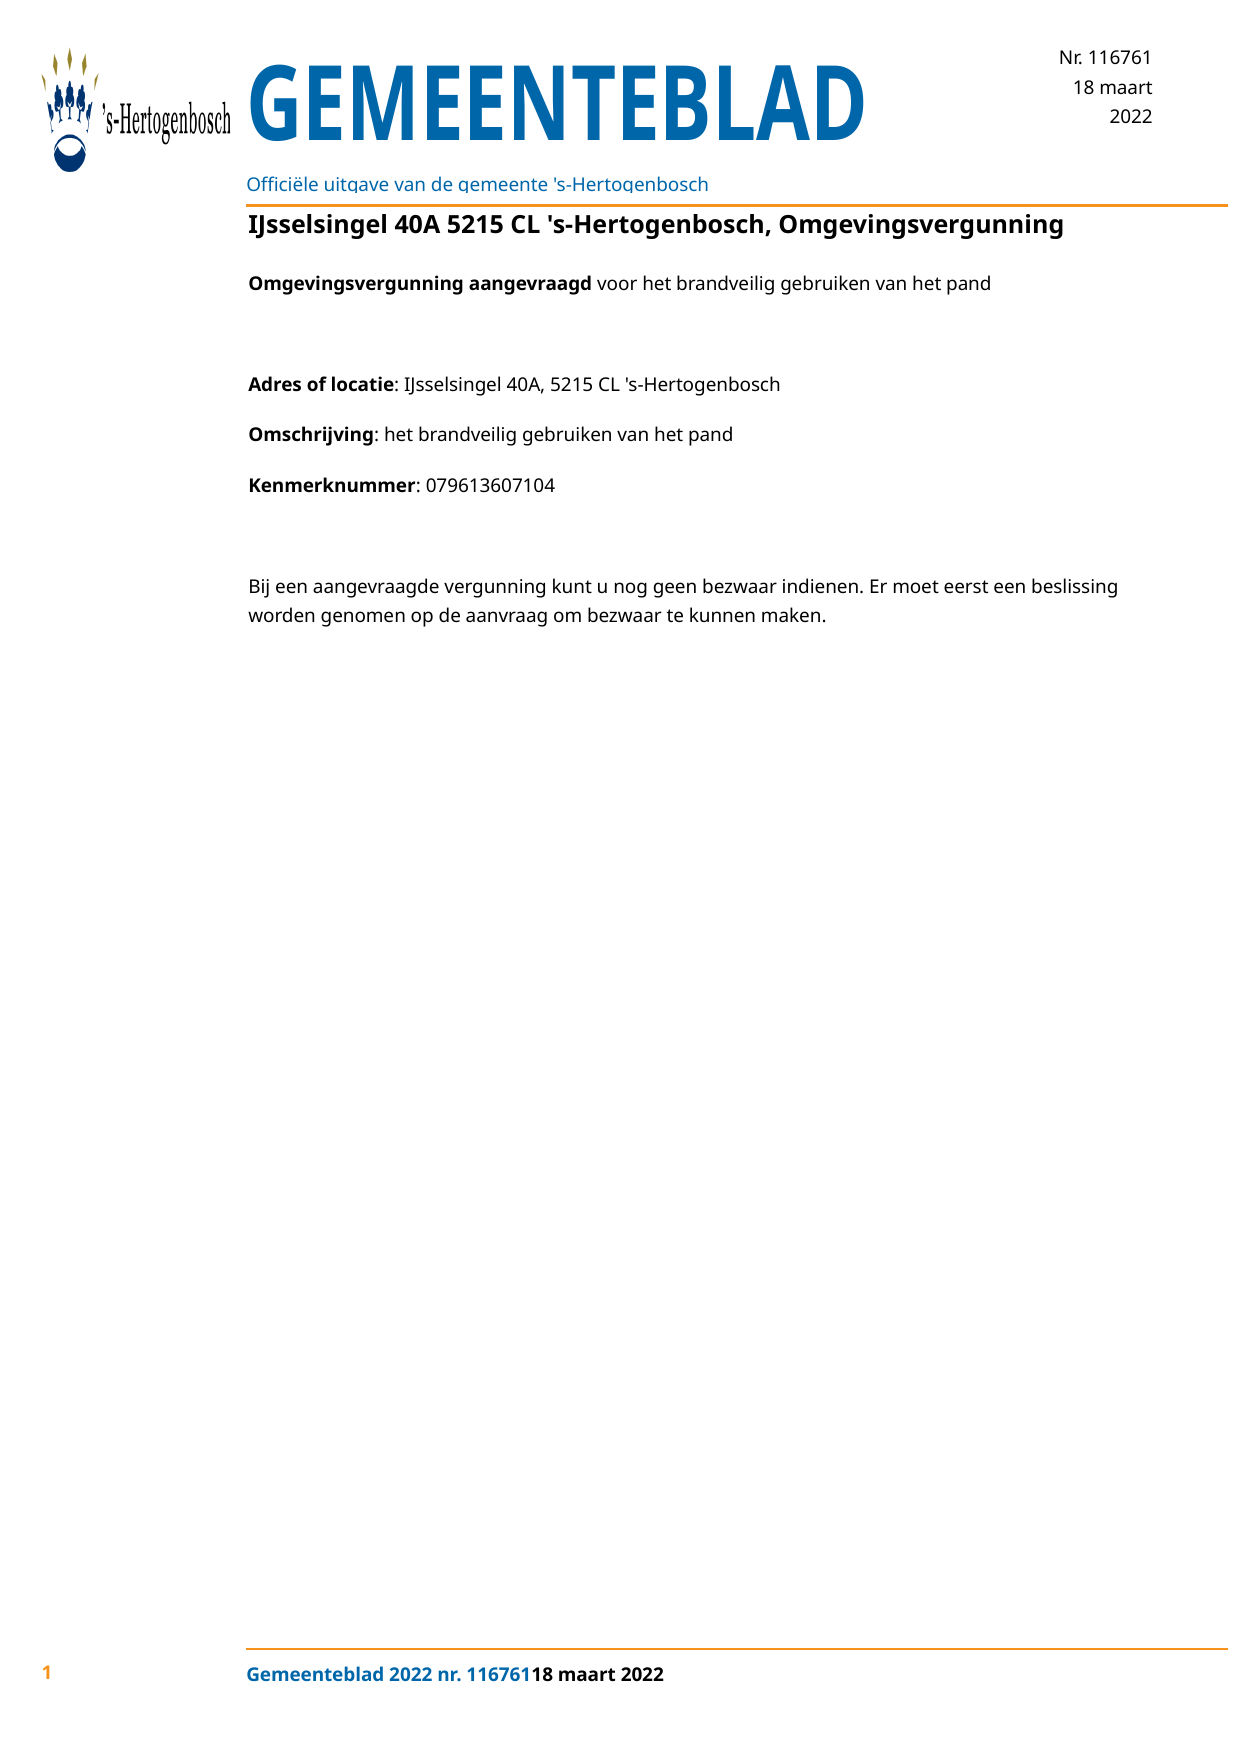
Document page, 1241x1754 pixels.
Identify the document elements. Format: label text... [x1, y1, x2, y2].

picture [41, 47, 231, 172]
text IJsselsingel 40A 5215 CL 's-Hertogenbosch, Omgevingsvergunning [248, 207, 1152, 241]
text Omgevingsvergunning aangevraagd voor het brandveilig gebruiken van het pand [248, 270, 1152, 296]
text Kenmerknummer: 079613607104 [248, 472, 1152, 498]
text Adres of locatie: IJsselsingel 40A, 5215 CL 's-Hertogenbosch [248, 371, 1152, 397]
text Omschrijving: het brandveilig gebruiken van het pand [248, 422, 1152, 447]
text Bij een aangevraagde vergunning kunt u nog geen bezwaar indienen. Er moet eerst een beslissing worden genomen op de aanvraag om bezwaar te kunnen maken. [248, 573, 1152, 628]
